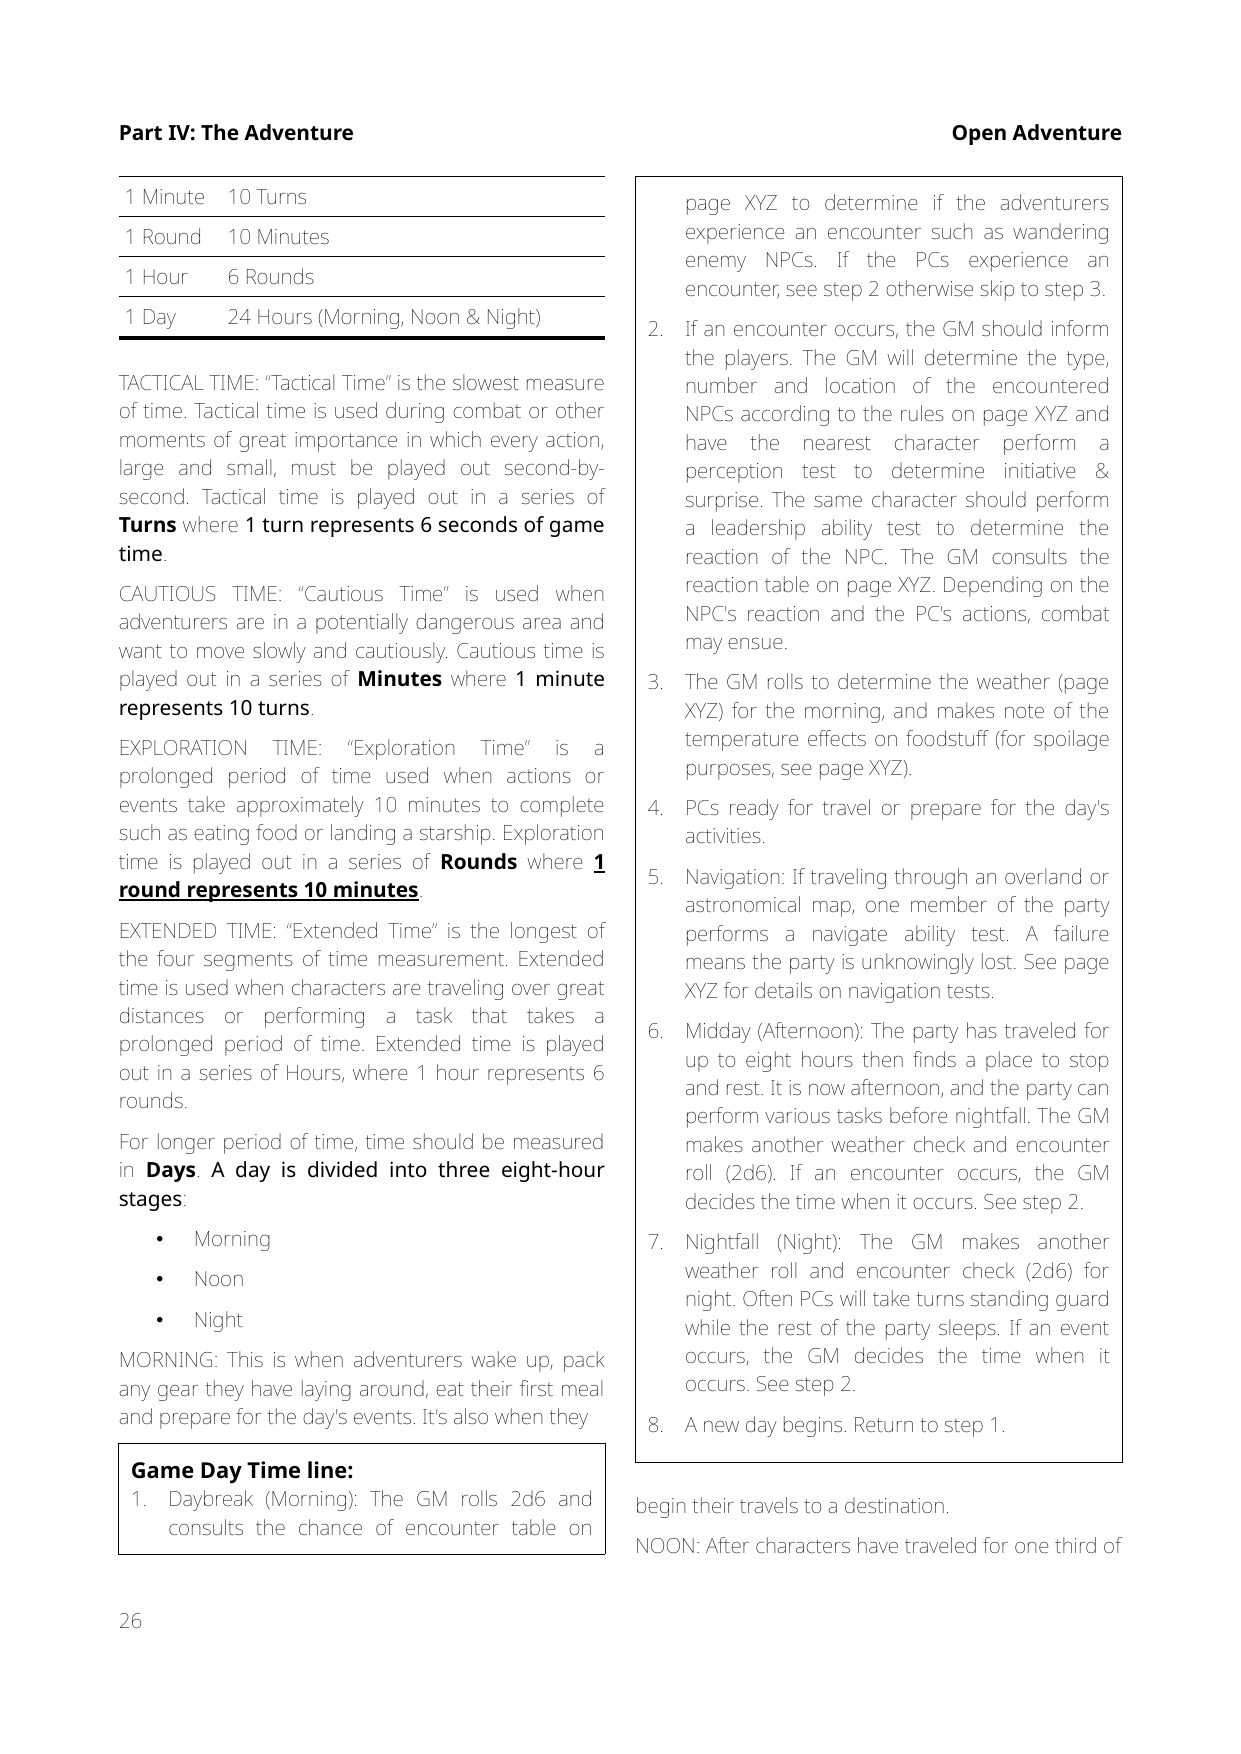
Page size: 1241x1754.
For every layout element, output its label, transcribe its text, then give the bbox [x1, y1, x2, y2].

list Noon [156, 1264, 605, 1293]
table_cell 6 Rounds [222, 257, 605, 296]
text For longer period of time, time should be measured in Days. A day is divided into three eight-hour stages: [118, 1127, 605, 1212]
table_cell 1 Minute [119, 177, 222, 216]
table_header page XYZ to determine if the adventurers experience an encounter such as wandering enemy NPCs. If the PCs experience an encounter, see step 2 otherwise skip to step 3. If an encounter occurs, the GM should inform the players. The GM will determine the type, number and location of the encountered NPCs according to the rules on page XYZ and have the nearest character perform a perception test to determine initiative & surprise. The same character should perform a leadership ability test to determine the reaction of the NPC. The GM consults the reaction table on page XYZ. Depending on the NPC's reaction and the PC's actions, combat may ensue. The GM rolls to determine the weather (page XYZ) for the morning, and makes note of the temperature effects on foodstuff (for spoilage purposes, see page XYZ). PCs ready for travel or prepare for the day's activities. Navigation: If traveling through an overland or astronomical map, one member of the party performs a navigate ability test. A failure means the party is unknowingly lost. See page XYZ for details on navigation tests. Midday (Afternoon): The party has traveled for up to eight hours then finds a place to stop and rest. It is now afternoon, and the party can perform various tasks before nightfall. The GM makes another weather check and encounter roll (2d6). If an encounter occurs, the GM decides the time when it occurs. See step 2. Nightfall (Night): The GM makes another weather roll and encounter check (2d6) for night. Often PCs will take turns standing guard while the rest of the party sleeps. If an event occurs, the GM decides the time when it occurs. See step 2. A new day begins. Return to step 1. [636, 177, 1122, 1462]
list Night [156, 1305, 605, 1333]
table_cell 24 Hours (Morning, Noon & Night) [222, 297, 605, 336]
text EXPLORATION TIME: “Exploration Time” is a prolonged period of time used when actions or events take approximately 10 minutes to complete such as eating food or landing a starship. Exploration time is played out in a series of Rounds where 1 round represents 10 minutes. [118, 733, 605, 904]
text EXTENDED TIME: “Extended Time” is the longest of the four segments of time measurement. Extended time is used when characters are traveling over great distances or performing a task that takes a prolonged period of time. Extended time is played out in a series of Hours, where 1 hour represents 6 rounds. [118, 916, 605, 1115]
table_cell 10 Turns [222, 177, 605, 216]
text NOON: After characters have traveled for one third of [635, 1531, 1122, 1560]
text TACTICAL TIME: “Tactical Time” is the slowest measure of time. Tactical time is used during combat or other moments of great importance in which every action, large and small, must be played out second-by-second. Tactical time is played out in a series of Turns where 1 turn represents 6 seconds of game time. [118, 339, 605, 567]
table_cell 1 Hour [119, 257, 222, 296]
list Morning [156, 1224, 605, 1253]
text CAUTIOUS TIME: “Cautious Time” is used when adventurers are in a potentially dangerous area and want to move slowly and cautiously. Cautious time is played out in a series of Minutes where 1 minute represents 10 turns. [118, 579, 605, 721]
text MORNING: This is when adventurers wake up, pack any gear they have laying around, eat their first meal and prepare for the day's events. It's also when they [118, 1345, 605, 1431]
table_header Game Day Time line: Daybreak (Morning): The GM rolls 2d6 and consults the chance of encounter table on [119, 1444, 605, 1553]
table_cell 1 Day [119, 297, 222, 336]
table_cell 1 Round [119, 217, 222, 256]
text begin their travels to a destination. [635, 1463, 1122, 1519]
table_cell 10 Minutes [222, 217, 605, 256]
